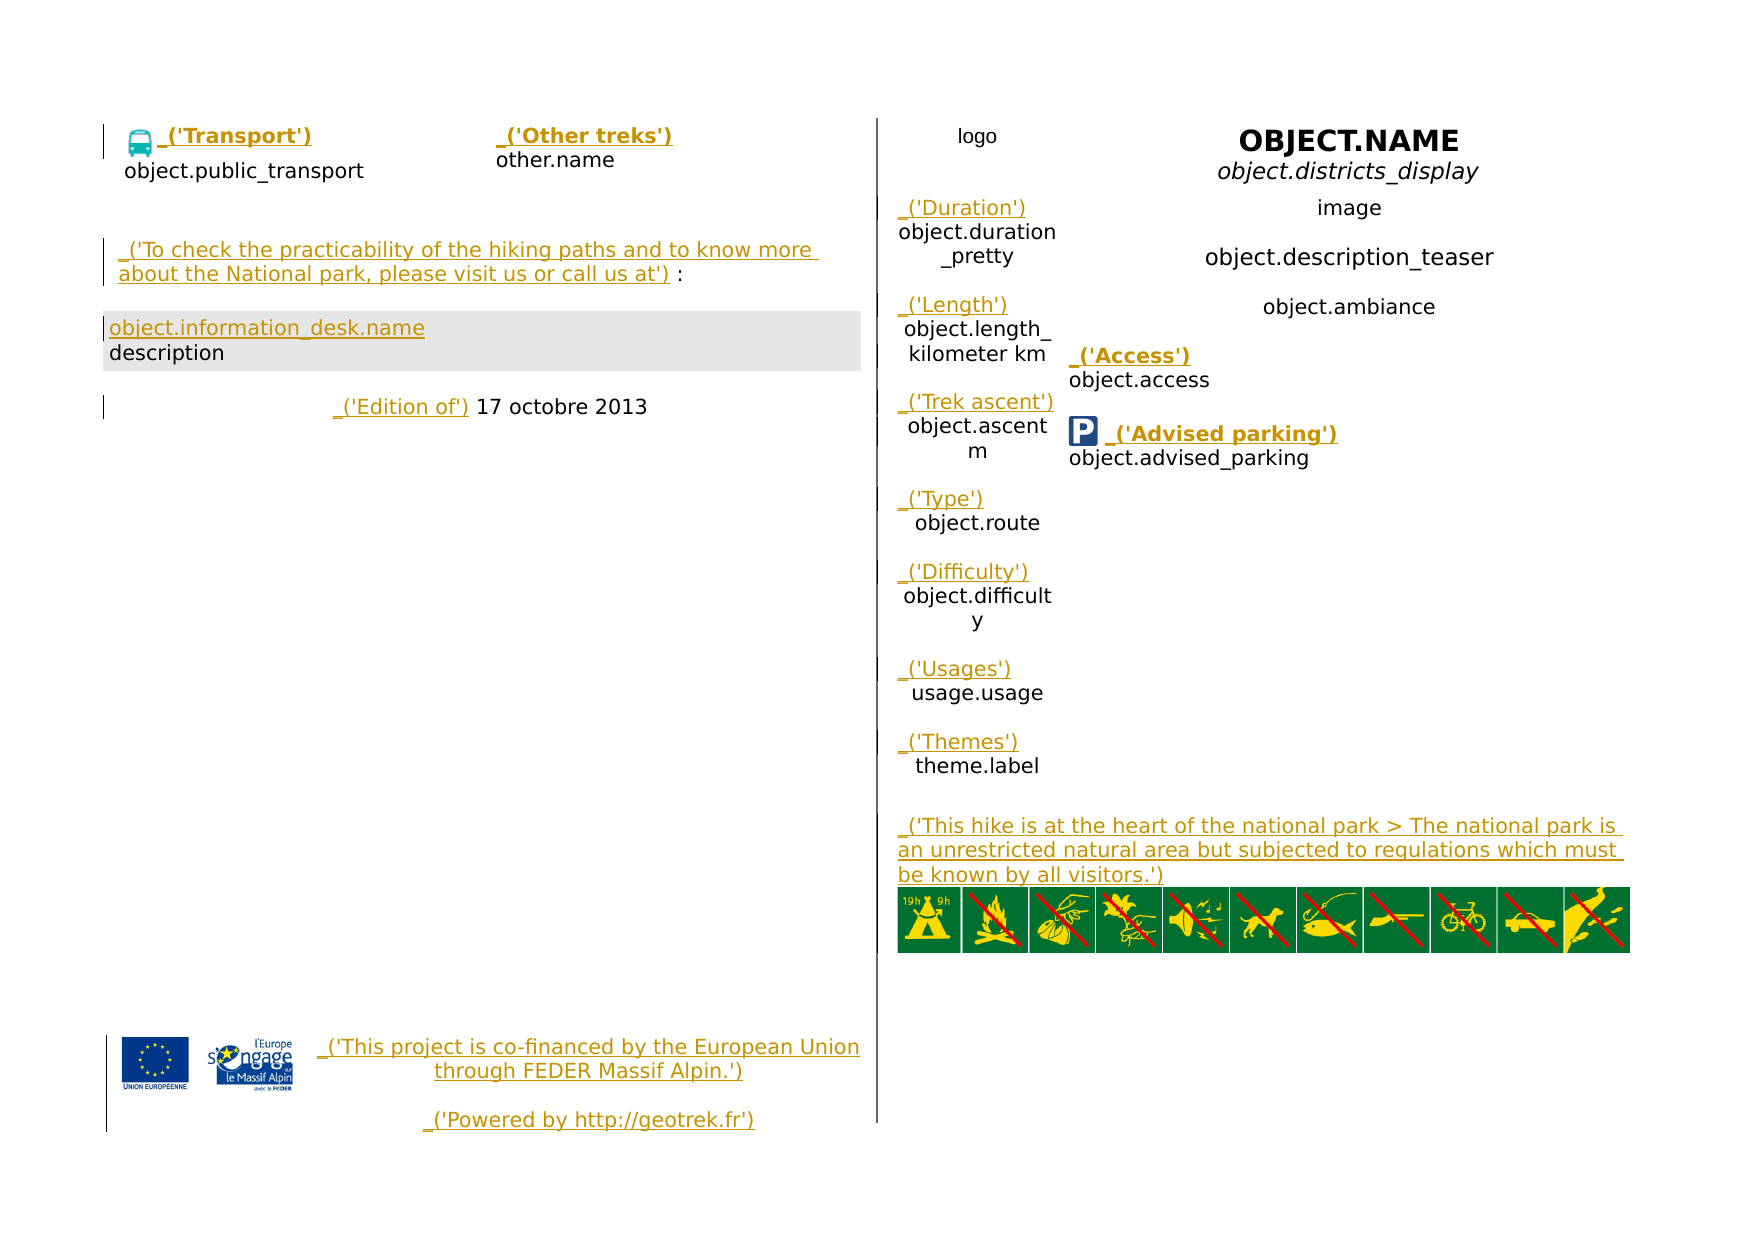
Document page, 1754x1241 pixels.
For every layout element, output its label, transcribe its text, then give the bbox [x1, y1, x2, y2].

table_header _('This hike is at the heart of the national park > The national park is an unrestricted natural area but subjected to regulations which must be known by all visitors.') [892, 809, 1635, 958]
picture [897, 887, 1630, 953]
table_header _('Transport') object.public_transport [118, 118, 490, 189]
text _('Edition of') 17 octobre 2013 [118, 395, 862, 419]
table_header object.information_desk.name description [103, 311, 861, 371]
table_cell _('Duration') object.duration_pretty _('Length') object.length_kilometer km _('Trek ascent') object.ascent m _('Type') object.route _('Difficulty') object.difficulty _('Usages') usage.usage _('Themes') theme.label [892, 190, 1063, 784]
table_header logo [892, 118, 1063, 190]
table_header _('Other treks') other.name [490, 118, 862, 189]
table_header [120, 1035, 315, 1132]
picture [121, 1037, 189, 1090]
picture [1068, 416, 1098, 446]
table_cell image object.description_teaser object.ambiance _('Access') object.access _('Advised parking') object.advised_parking [1063, 190, 1635, 784]
table_header _('This project is co-financed by the European Union through FEDER Massif Alpin.') _('Powered by http://geotrek.fr') [315, 1035, 862, 1132]
picture [123, 126, 157, 160]
text _('To check the practicability of the hiking paths and to know more about the National park, please visit us or call us at') : [118, 238, 862, 286]
picture [206, 1036, 294, 1092]
table_header object.name object.districts_display [1063, 118, 1635, 190]
